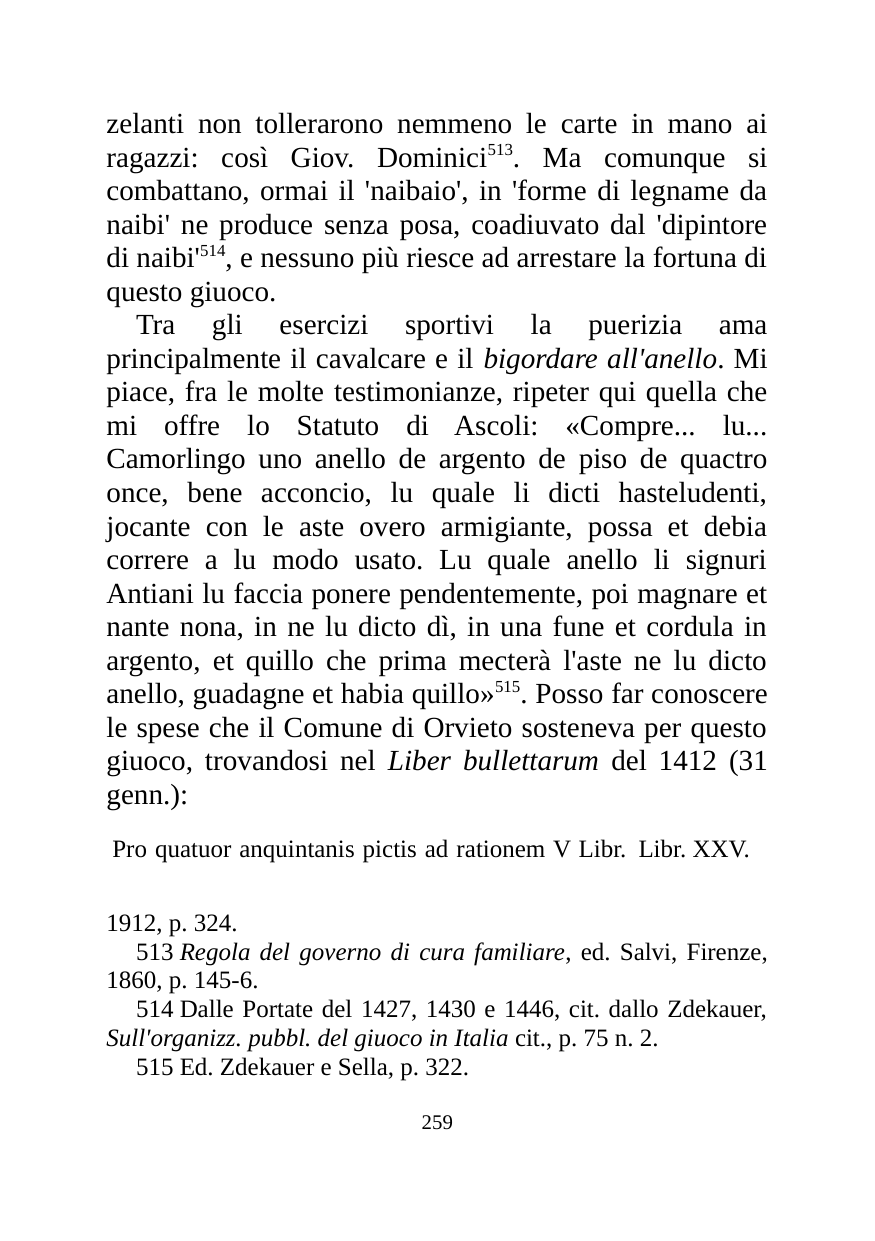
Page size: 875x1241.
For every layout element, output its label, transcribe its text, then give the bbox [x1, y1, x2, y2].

text 1912, p. 324. [106, 908, 768, 937]
text Ed. Zdekauer e Sella, p. 322. [106, 1052, 768, 1080]
text Tra gli esercizi sportivi la puerizia ama principalmente il cavalcare e il bigordare all'anello. Mi piace, fra le molte testimonianze, ripeter qui quella che mi offre lo Statuto di Ascoli: «Compre... lu... Camorlingo uno anello de argento de piso de quactro once, bene acconcio, lu quale li dicti hasteludenti, jocante con le aste overo armigiante, possa et debia correre a lu modo usato. Lu quale anello li signuri Antiani lu faccia ponere pendentemente, poi magnare et nante nona, in ne lu dicto dì, in una fune et cordula in argento, et quillo che prima mecterà l'aste ne lu dicto anello, guadagne et habia quillo». Posso far conoscere le spese che il Comune di Orvieto sosteneva per questo giuoco, trovandosi nel Liber bullettarum del 1412 (31 genn.): [106, 307, 768, 811]
text Regola del governo di cura familiare, ed. Salvi, Firenze, 1860, p. 145-6. [106, 937, 768, 994]
table_header Pro quatuor anquintanis pictis ad rationem V Libr. [106, 828, 633, 868]
table_header Libr. XXV. [633, 828, 768, 868]
text Dalle Portate del 1427, 1430 e 1446, cit. dallo Zdekauer, Sull'organizz. pubbl. del giuoco in Italia cit., p. 75 n. 2. [106, 994, 768, 1052]
text zelanti non tollerarono nemmeno le carte in mano ai ragazzi: così Giov. Dominici. Ma comunque si combattano, ormai il 'naibaio', in 'forme di legname da naibi' ne produce senza posa, coadiuvato dal 'dipintore di naibi', e nessuno più riesce ad arrestare la fortuna di questo giuoco. [106, 106, 768, 307]
